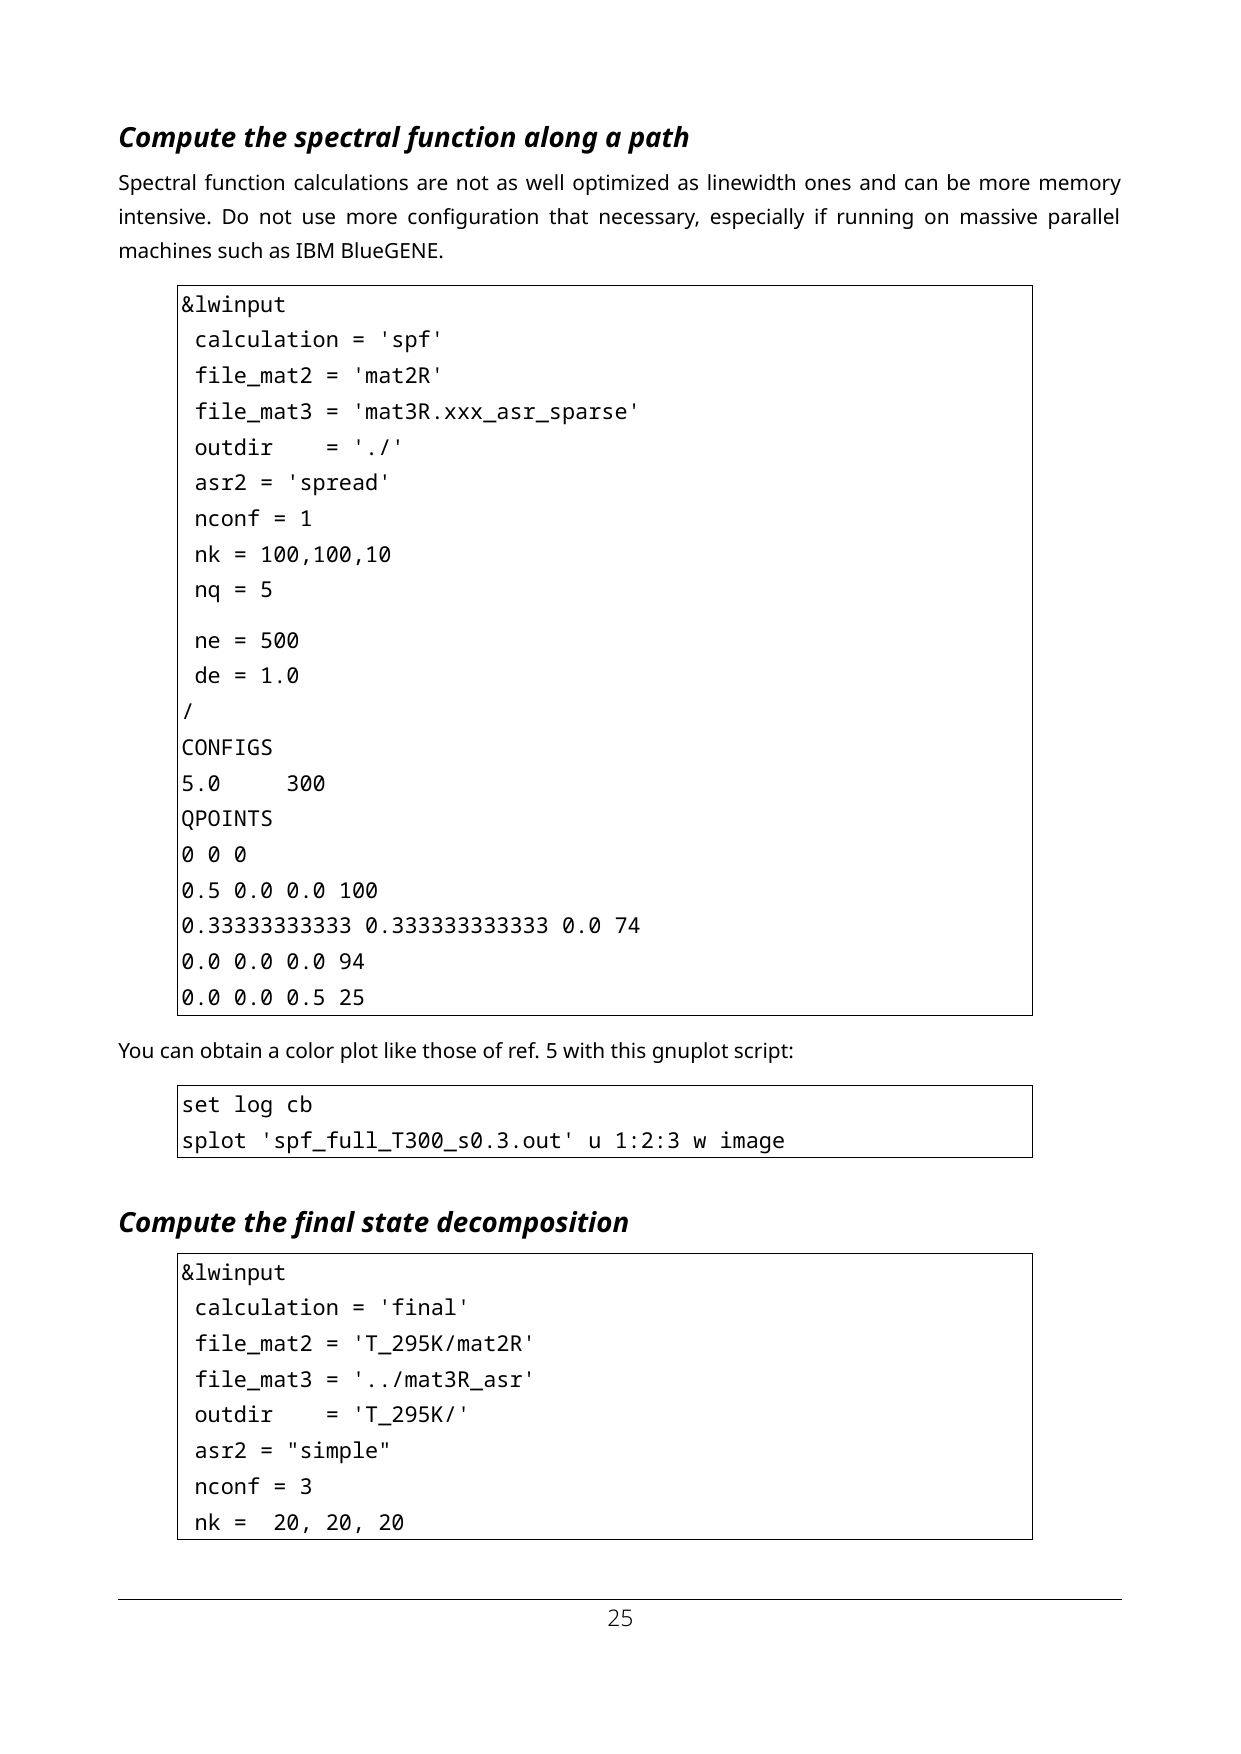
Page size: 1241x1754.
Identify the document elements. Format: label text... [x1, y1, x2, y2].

text &lwinput calculation = 'spf' file_mat2 = 'mat2R' file_mat3 = 'mat3R.xxx_asr_sparse' outdir = './' asr2 = 'spread' nconf = 1 nk = 100,100,10 nq = 5 [178, 286, 1032, 604]
text You can obtain a color plot like those of ref. 5 with this gnuplot script: [118, 1036, 1122, 1065]
subtitle Compute the final state decomposition [118, 1203, 1122, 1241]
text ne = 500 de = 1.0 / CONFIGS 5.0 300 QPOINTS 0 0 0 0.5 0.0 0.0 100 0.33333333333 0.333333333333 0.0 74 0.0 0.0 0.0 94 0.0 0.0 0.5 25 [178, 621, 1032, 1015]
text set log cb splot 'spf_full_T300_s0.3.out' u 1:2:3 w image [178, 1086, 1032, 1157]
text Spectral function calculations are not as well optimized as linewidth ones and can be more memory intensive. Do not use more configuration that necessary, especially if running on massive parallel machines such as IBM BlueGENE. [118, 168, 1122, 264]
subtitle Compute the spectral function along a path [118, 118, 1122, 156]
text &lwinput calculation = 'final' file_mat2 = 'T_295K/mat2R' file_mat3 = '../mat3R_asr' outdir = 'T_295K/' asr2 = "simple" nconf = 3 nk = 20, 20, 20 [178, 1254, 1032, 1539]
